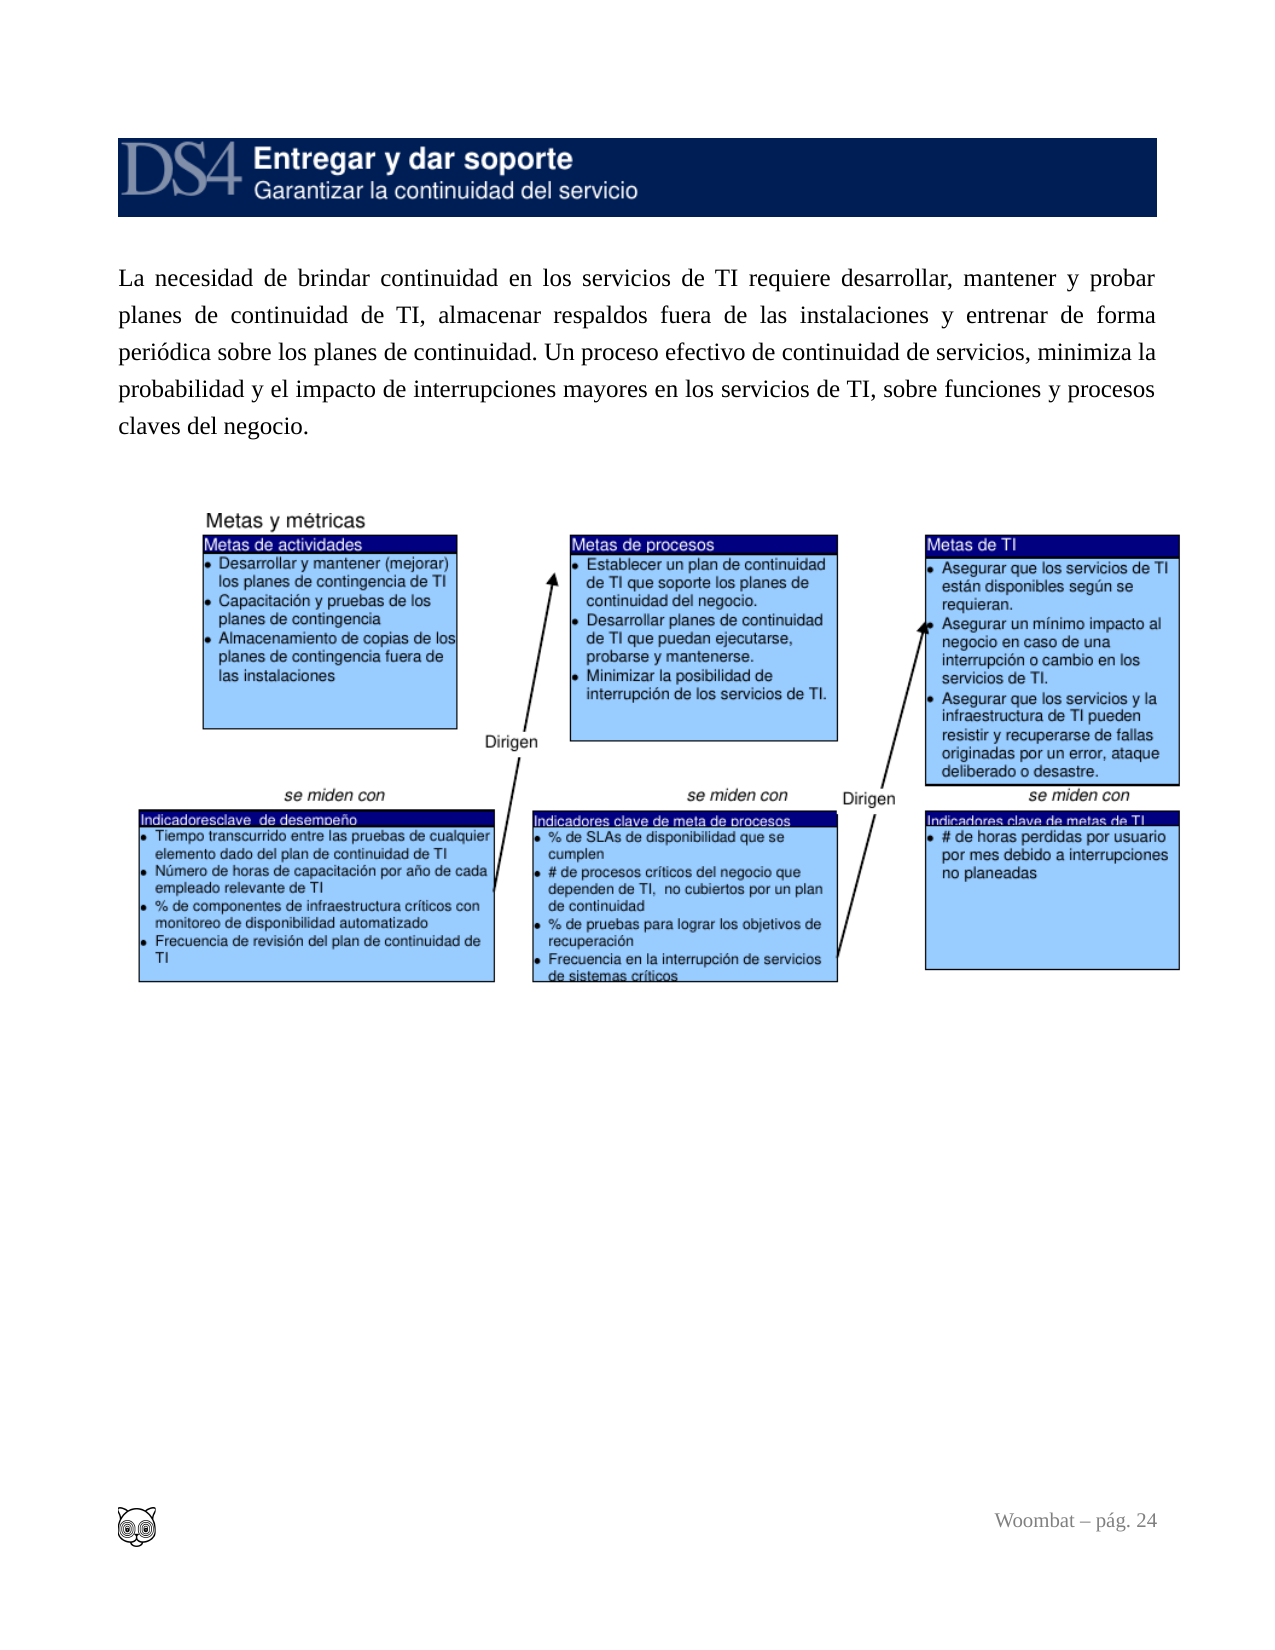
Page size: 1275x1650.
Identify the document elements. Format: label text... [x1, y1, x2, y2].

picture [129, 513, 1186, 984]
picture [118, 138, 1157, 217]
subtitle [118, 133, 1157, 138]
picture [118, 1507, 156, 1547]
text La necesidad de brindar continuidad en los servicios de TI requiere desarrollar, mantener y probar planes de continuidad de TI, almacenar respaldos fuera de las instalaciones y entrenar de forma periódica sobre los planes de continuidad. Un proceso efectivo de continuidad de servicios, minimiza la probabilidad y el impacto de interrupciones mayores en los servicios de TI, sobre funciones y procesos claves del negocio. [118, 263, 1157, 440]
subtitle Garantizar la continuidad del servicio [118, 217, 1157, 250]
